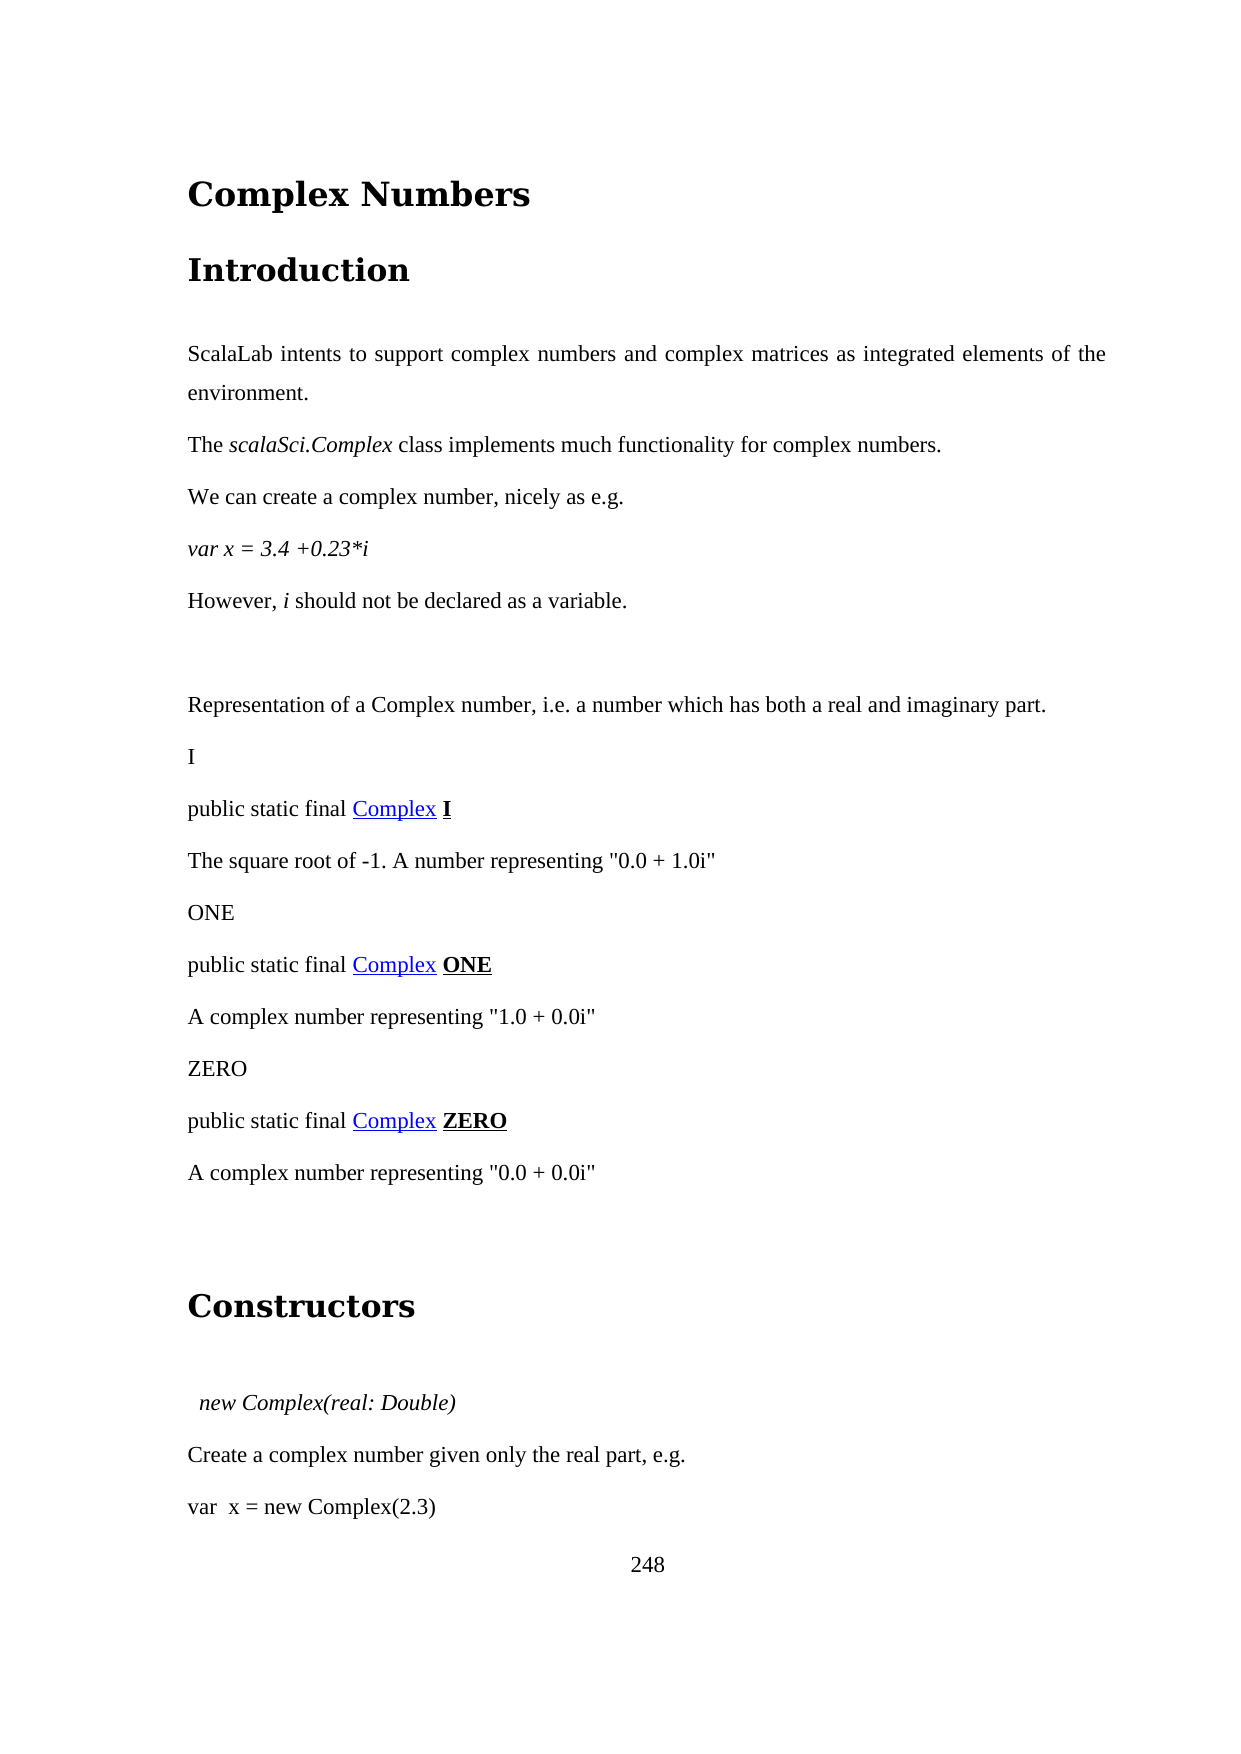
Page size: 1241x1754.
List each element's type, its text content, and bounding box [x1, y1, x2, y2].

subtitle Introduction [187, 252, 1108, 288]
text ScalaLab intents to support complex numbers and complex matrices as integrated elements of the environment. [187, 340, 1108, 406]
text The scalaSci.Complex class implements much functionality for complex numbers. [187, 431, 1108, 458]
text var x = 3.4 +0.23*i [187, 535, 1108, 562]
text public static final Complex ONE [187, 951, 1108, 977]
text public static final Complex I [187, 795, 1108, 821]
text A complex number representing "1.0 + 0.0i" [187, 1003, 1108, 1029]
subtitle Complex Numbers [187, 175, 1108, 214]
text The square root of -1. A number representing "0.0 + 1.0i" [187, 847, 1108, 873]
text ONE [187, 899, 1108, 925]
text new Complex(real: Double) [187, 1389, 1108, 1416]
text A complex number representing "0.0 + 0.0i" [187, 1159, 1108, 1185]
text Representation of a Complex number, i.e. a number which has both a real and imaginary part. [187, 691, 1108, 717]
text We can create a complex number, nicely as e.g. [187, 483, 1108, 509]
text var x = new Complex(2.3) [187, 1493, 1108, 1519]
subtitle Constructors [187, 1288, 1108, 1325]
text public static final Complex ZERO [187, 1107, 1108, 1133]
text Create a complex number given only the real part, e.g. [187, 1441, 1108, 1467]
text I [187, 743, 1108, 769]
text However, i should not be declared as a variable. [187, 587, 1108, 613]
text ZERO [187, 1055, 1108, 1081]
